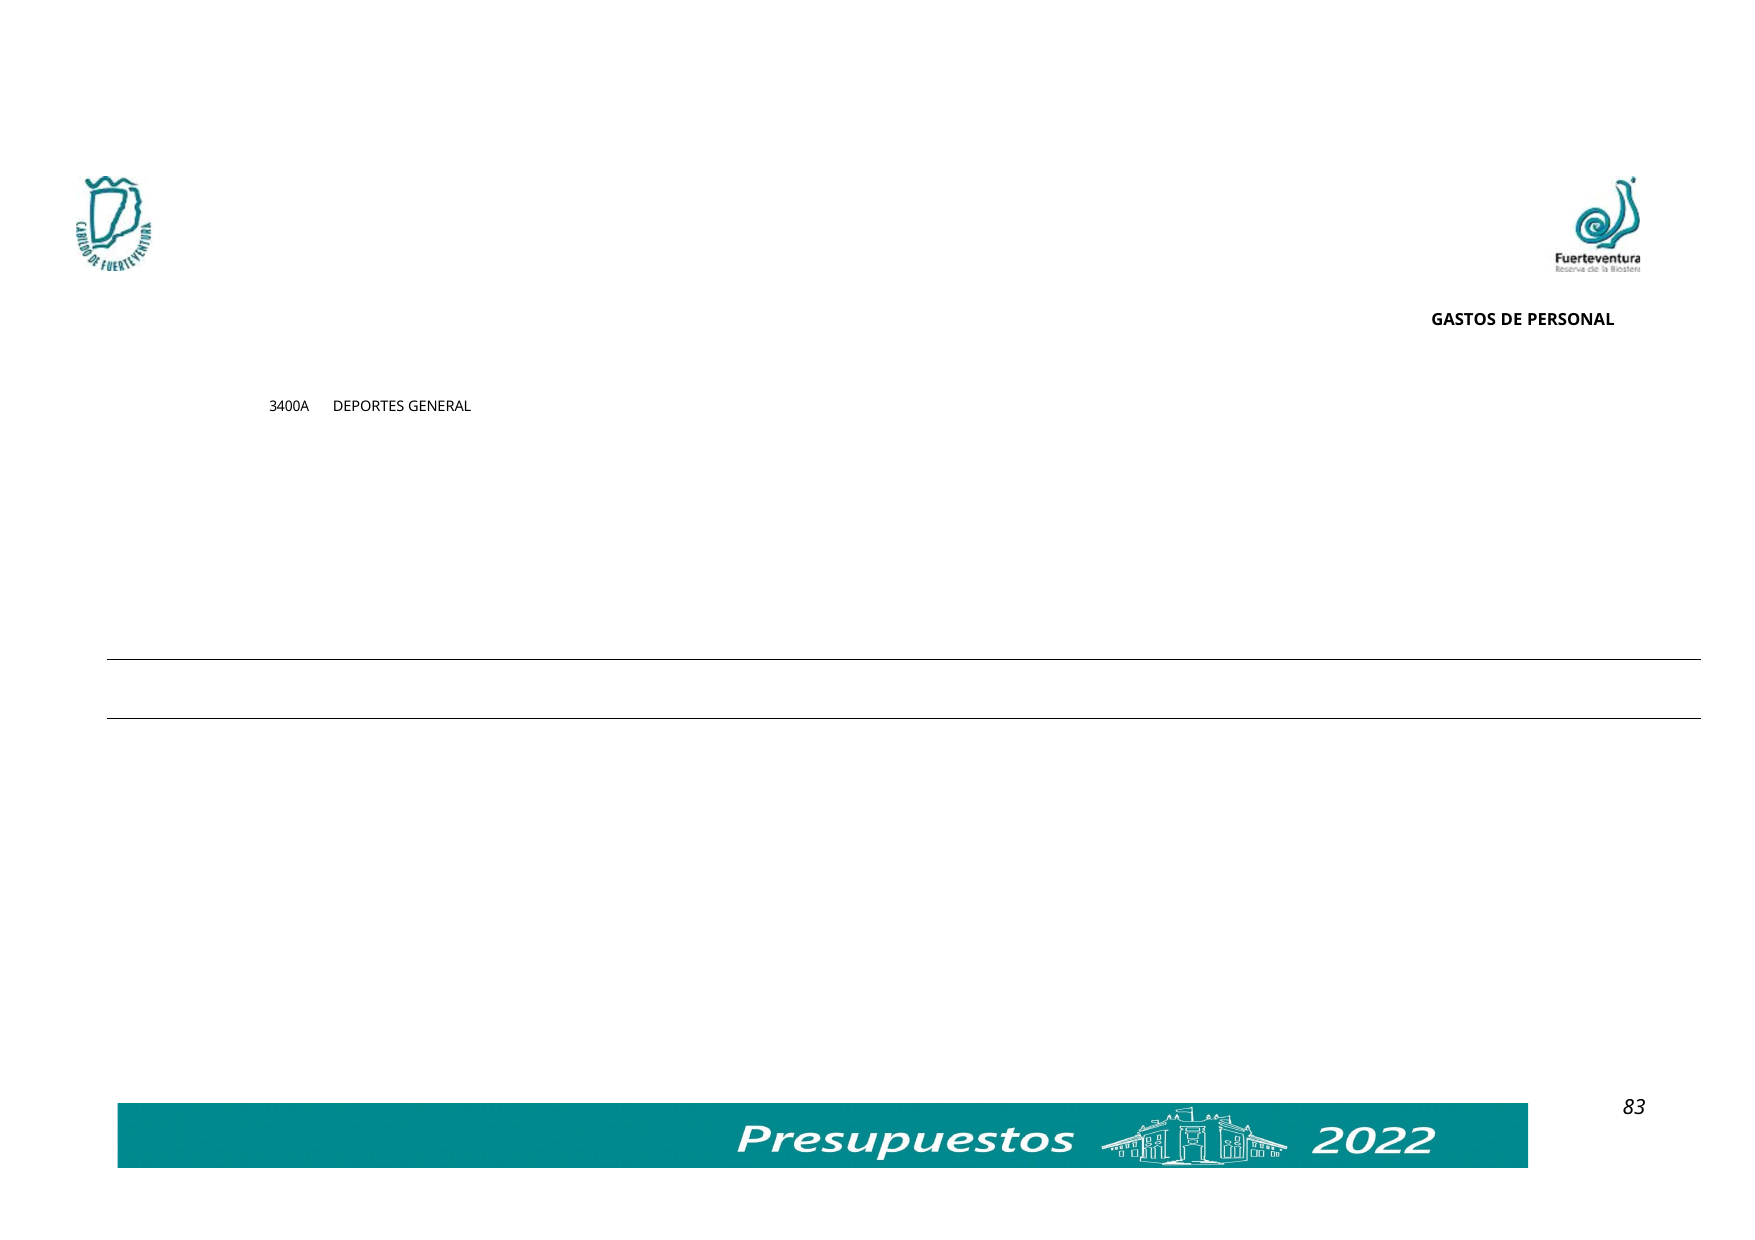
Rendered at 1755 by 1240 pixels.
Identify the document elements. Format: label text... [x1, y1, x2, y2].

table_cell DEPORTES GENERAL [321, 388, 570, 423]
table_cell 3400A [59, 388, 321, 423]
